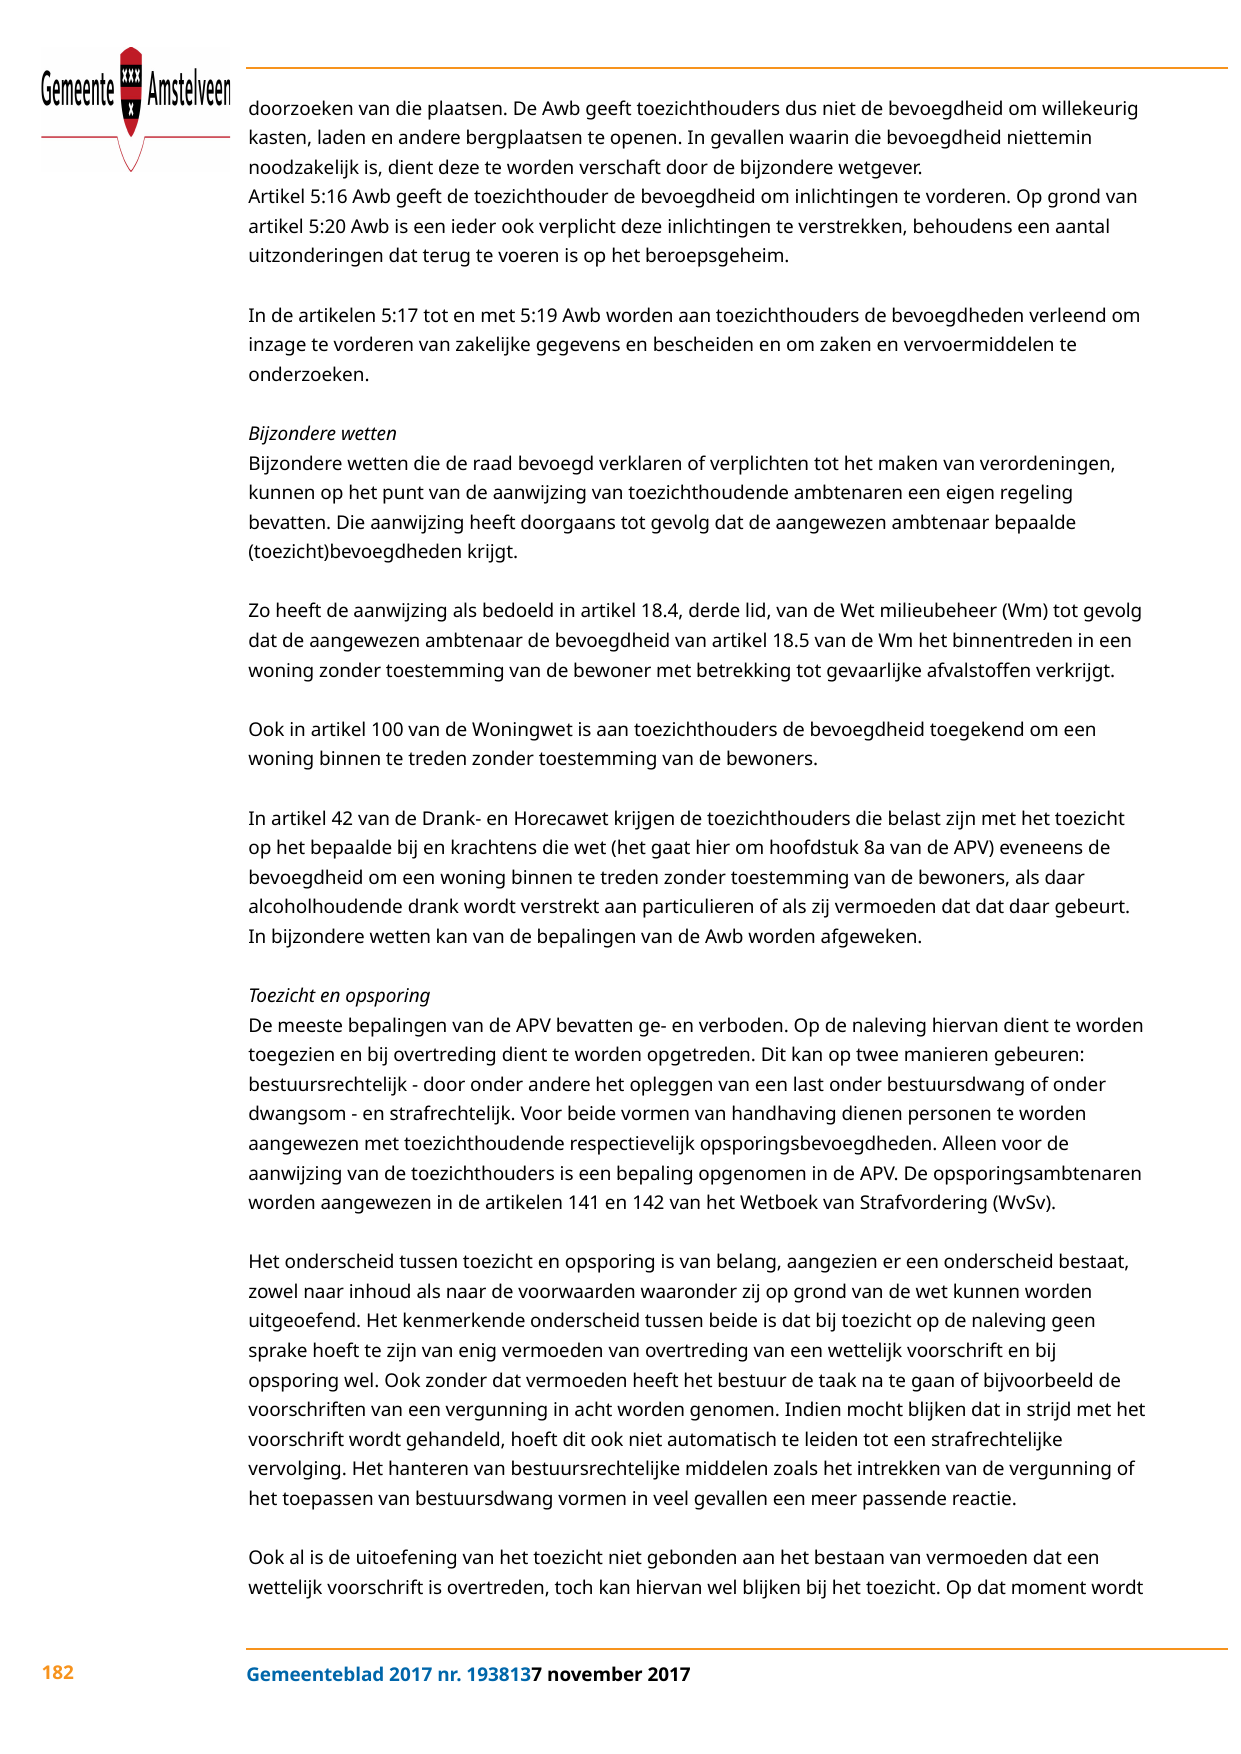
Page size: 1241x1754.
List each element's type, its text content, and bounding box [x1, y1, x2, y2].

text In artikel 42 van de Drank- en Horecawet krijgen de toezichthouders die belast zijn met het toezicht op het bepaalde bij en krachtens die wet (het gaat hier om hoofdstuk 8a van de APV) eveneens de bevoegdheid om een woning binnen te treden zonder toestemming van de bewoners, als daar alcoholhoudende drank wordt verstrekt aan particulieren of als zij vermoeden dat dat daar gebeurt. [248, 805, 1152, 919]
text Bijzondere wetten [248, 420, 1152, 446]
text In bijzondere wetten kan van de bepalingen van de Awb worden afgeweken. [248, 923, 1152, 949]
text doorzoeken van die plaatsen. De Awb geeft toezichthouders dus niet de bevoegdheid om willekeurig kasten, laden en andere bergplaatsen te openen. In gevallen waarin die bevoegdheid niettemin noodzakelijk is, dient deze te worden verschaft door de bijzondere wetgever. [248, 95, 1152, 180]
picture [41, 47, 231, 172]
text Ook in artikel 100 van de Woningwet is aan toezichthouders de bevoegdheid toegekend om een woning binnen te treden zonder toestemming van de bewoners. [248, 716, 1152, 771]
text Zo heeft de aanwijzing als bedoeld in artikel 18.4, derde lid, van de Wet milieubeheer (Wm) tot gevolg dat de aangewezen ambtenaar de bevoegdheid van artikel 18.5 van de Wm het binnentreden in een woning zonder toestemming van de bewoner met betrekking tot gevaarlijke afvalstoffen verkrijgt. [248, 598, 1152, 683]
text Toezicht en opsporing [248, 982, 1152, 1008]
text Bijzondere wetten die de raad bevoegd verklaren of verplichten tot het maken van verordeningen, kunnen op het punt van de aanwijzing van toezichthoudende ambtenaren een eigen regeling bevatten. Die aanwijzing heeft doorgaans tot gevolg dat de aangewezen ambtenaar bepaalde (toezicht)bevoegdheden krijgt. [248, 450, 1152, 564]
text Artikel 5:16 Awb geeft de toezichthouder de bevoegdheid om inlichtingen te vorderen. Op grond van artikel 5:20 Awb is een ieder ook verplicht deze inlichtingen te verstrekken, behoudens een aantal uitzonderingen dat terug te voeren is op het beroepsgeheim. [248, 183, 1152, 268]
text Ook al is de uitoefening van het toezicht niet gebonden aan het bestaan van vermoeden dat een wettelijk voorschrift is overtreden, toch kan hiervan wel blijken bij het toezicht. Op dat moment wordt [248, 1544, 1152, 1600]
text Het onderscheid tussen toezicht en opsporing is van belang, aangezien er een onderscheid bestaat, zowel naar inhoud als naar de voorwaarden waaronder zij op grond van de wet kunnen worden uitgeoefend. Het kenmerkende onderscheid tussen beide is dat bij toezicht op de naleving geen sprake hoeft te zijn van enig vermoeden van overtreding van een wettelijk voorschrift en bij opsporing wel. Ook zonder dat vermoeden heeft het bestuur de taak na te gaan of bijvoorbeeld de voorschriften van een vergunning in acht worden genomen. Indien mocht blijken dat in strijd met het voorschrift wordt gehandeld, hoeft dit ook niet automatisch te leiden tot een strafrechtelijke vervolging. Het hanteren van bestuursrechtelijke middelen zoals het intrekken van de vergunning of het toepassen van bestuursdwang vormen in veel gevallen een meer passende reactie. [248, 1248, 1152, 1511]
text In de artikelen 5:17 tot en met 5:19 Awb worden aan toezichthouders de bevoegdheden verleend om inzage te vorderen van zakelijke gegevens en bescheiden en om zaken en vervoermiddelen te onderzoeken. [248, 302, 1152, 387]
text De meeste bepalingen van de APV bevatten ge- en verboden. Op de naleving hiervan dient te worden toegezien en bij overtreding dient te worden opgetreden. Dit kan op twee manieren gebeuren: bestuursrechtelijk - door onder andere het opleggen van een last onder bestuursdwang of onder dwangsom - en strafrechtelijk. Voor beide vormen van handhaving dienen personen te worden aangewezen met toezichthoudende respectievelijk opsporingsbevoegdheden. Alleen voor de aanwijzing van de toezichthouders is een bepaling opgenomen in de APV. De opsporingsambtenaren worden aangewezen in de artikelen 141 en 142 van het Wetboek van Strafvordering (WvSv). [248, 1012, 1152, 1215]
